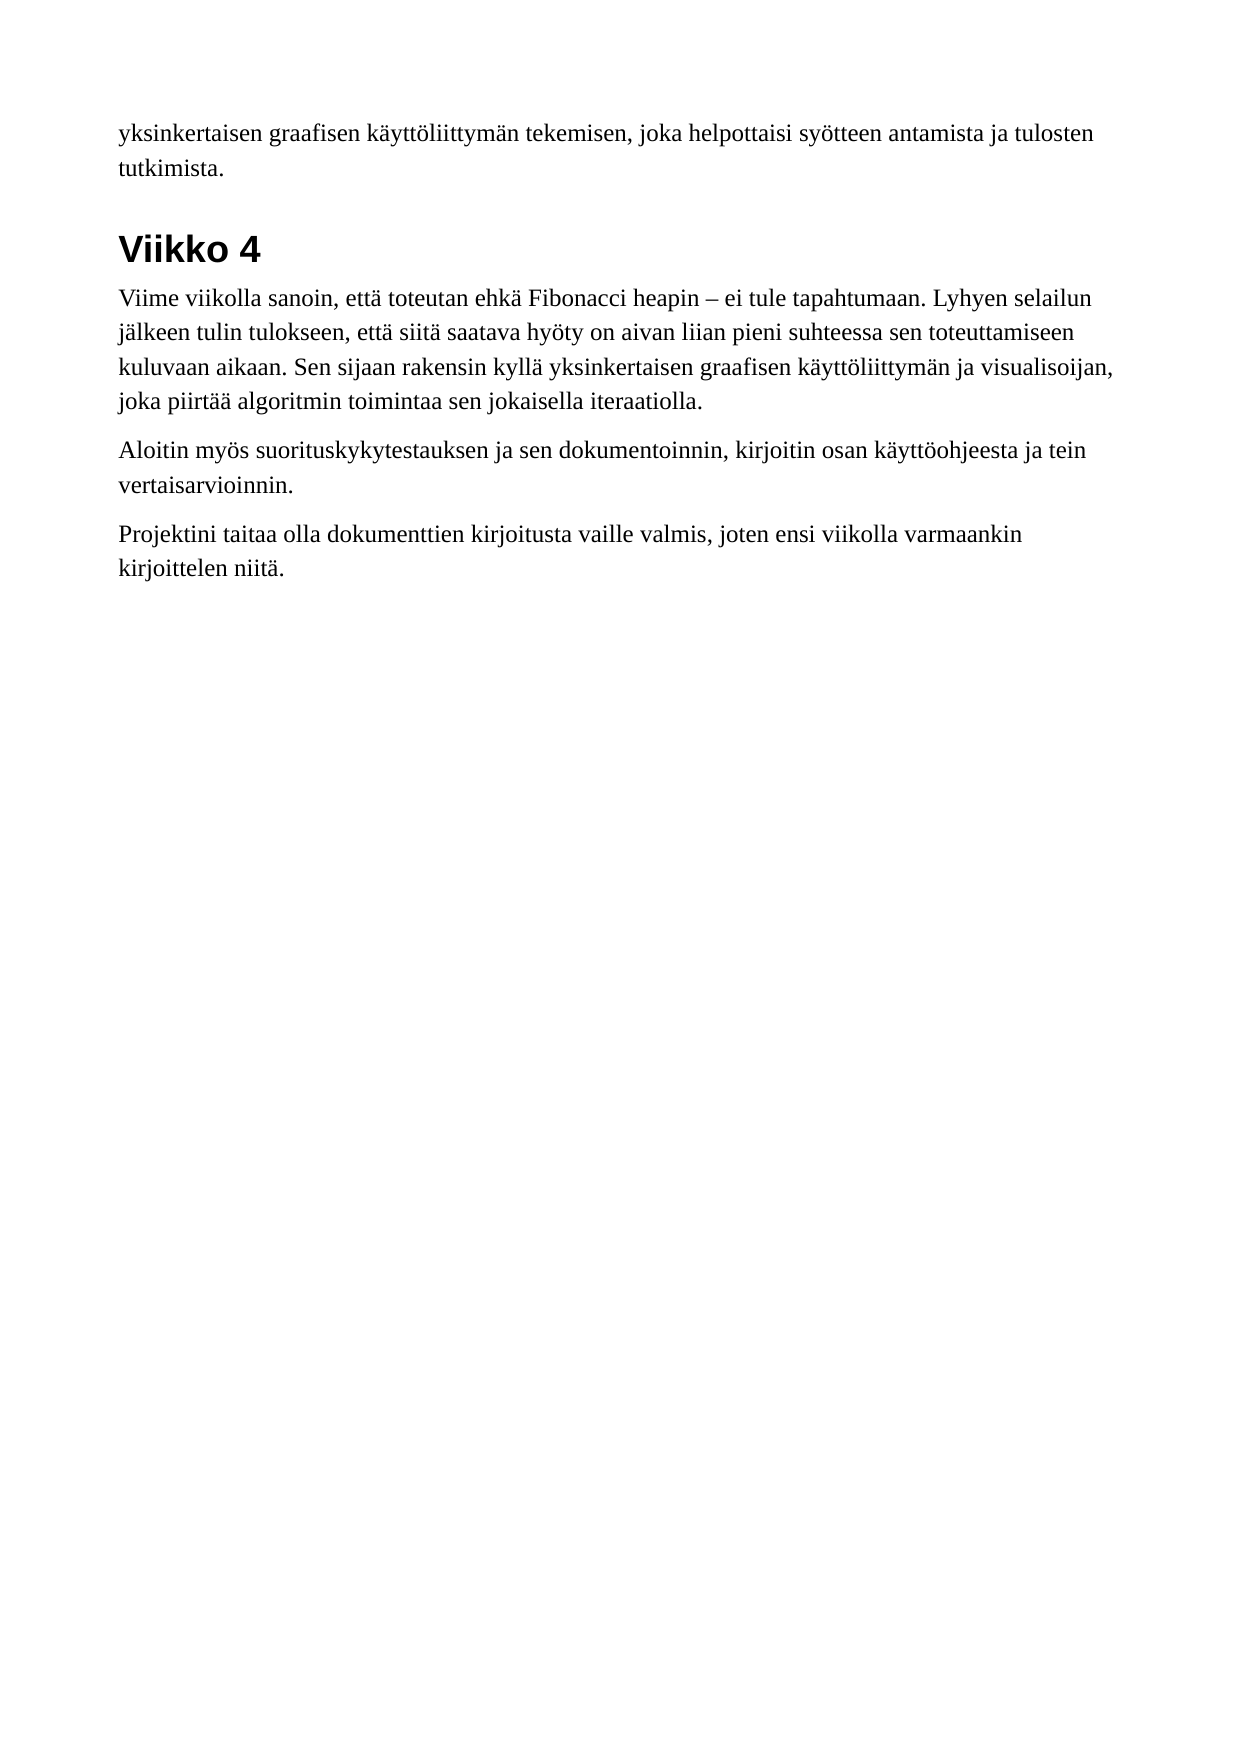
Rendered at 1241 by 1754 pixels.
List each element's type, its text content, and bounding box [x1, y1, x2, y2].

subtitle Viikko 4 [118, 227, 1122, 270]
text Projektini taitaa olla dokumenttien kirjoitusta vaille valmis, joten ensi viikolla varmaankin kirjoittelen niitä. [118, 519, 1122, 582]
text Viime viikolla sanoin, että toteutan ehkä Fibonacci heapin – ei tule tapahtumaan. Lyhyen selailun jälkeen tulin tulokseen, että siitä saatava hyöty on aivan liian pieni suhteessa sen toteuttamiseen kuluvaan aikaan. Sen sijaan rakensin kyllä yksinkertaisen graafisen käyttöliittymän ja visualisoijan, joka piirtää algoritmin toimintaa sen jokaisella iteraatiolla. [118, 283, 1122, 415]
text yksinkertaisen graafisen käyttöliittymän tekemisen, joka helpottaisi syötteen antamista ja tulosten tutkimista. [118, 118, 1122, 181]
text Aloitin myös suorituskykytestauksen ja sen dokumentoinnin, kirjoitin osan käyttöohjeesta ja tein vertaisarvioinnin. [118, 435, 1122, 498]
